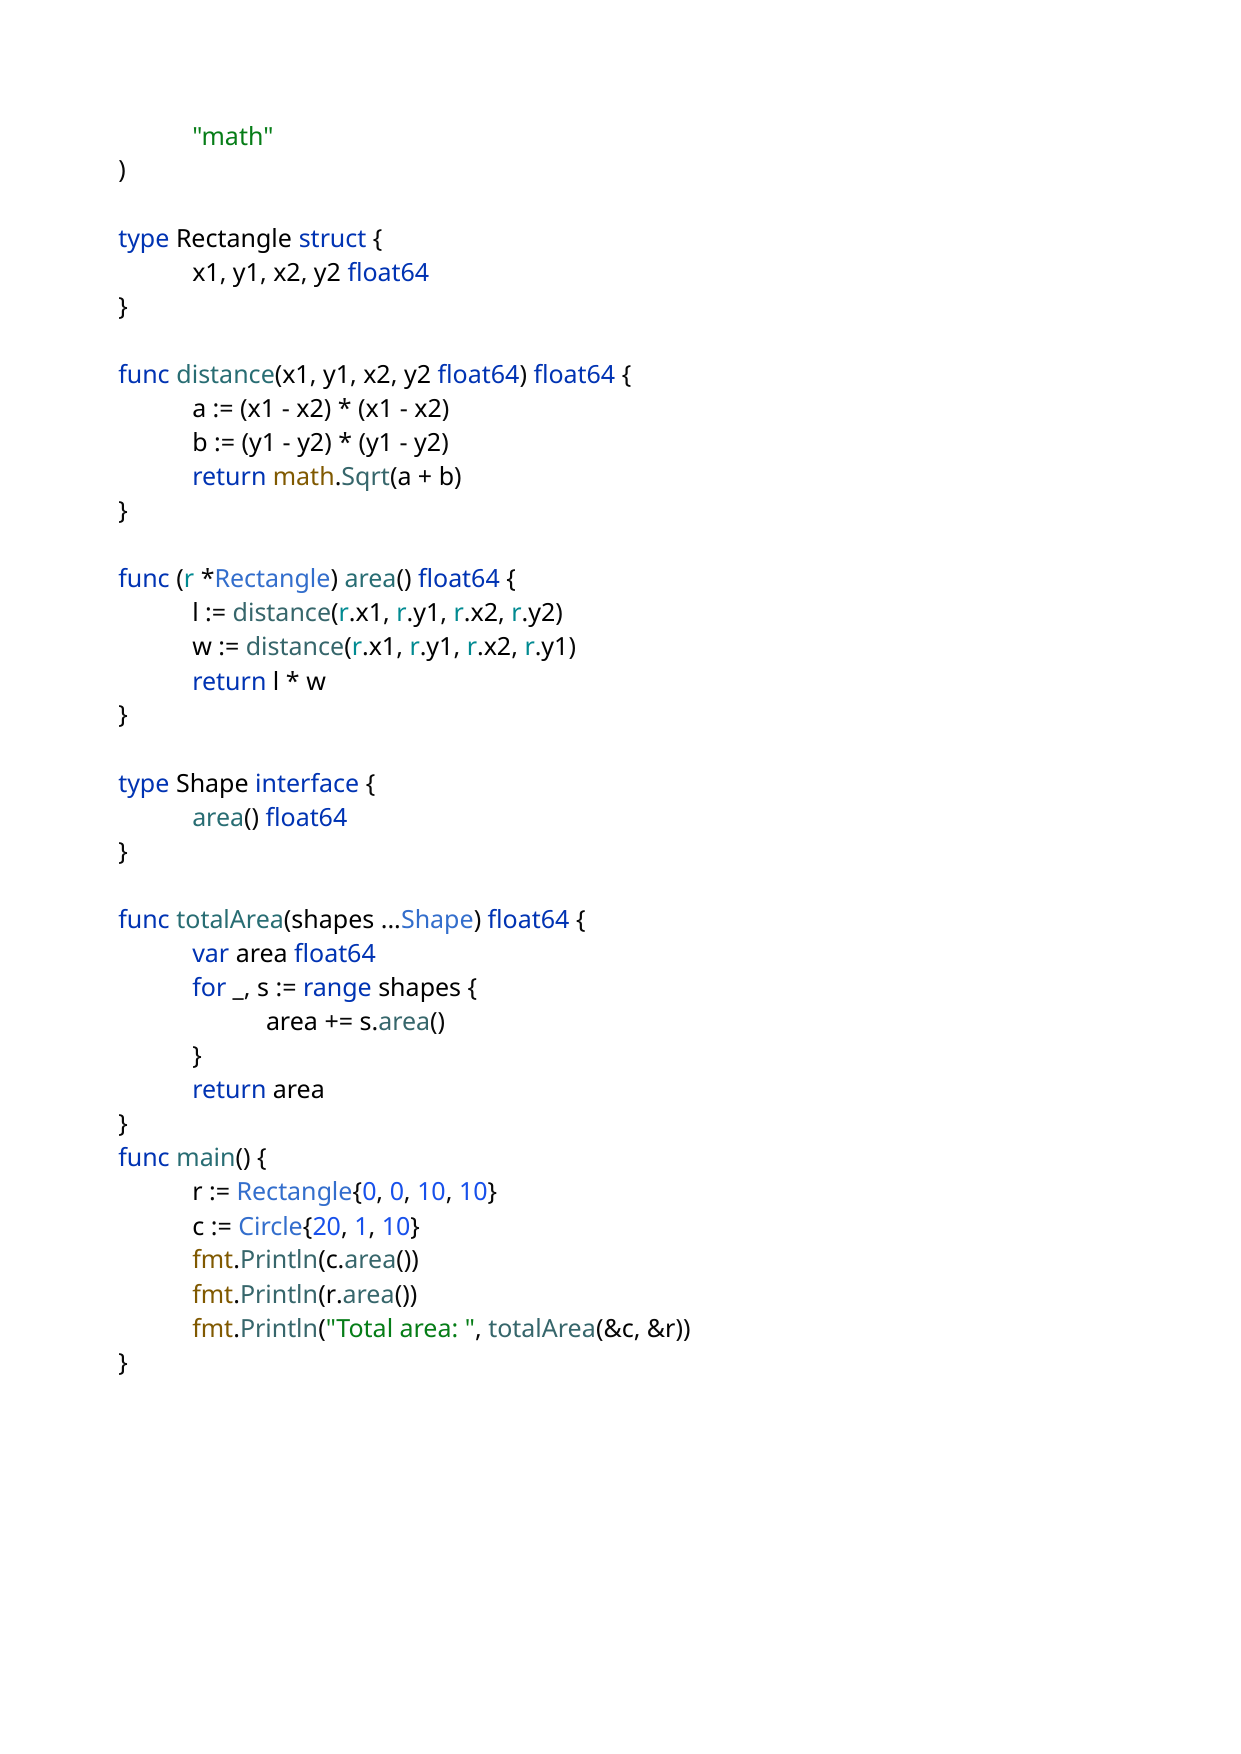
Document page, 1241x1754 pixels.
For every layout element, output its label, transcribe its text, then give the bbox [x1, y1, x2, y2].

text "math" ) type Rectangle struct { x1, y1, x2, y2 float64 } func distance(x1, y1, x2, y2 float64) float64 { a := (x1 - x2) * (x1 - x2) b := (y1 - y2) * (y1 - y2) return math.Sqrt(a + b) } func (r *Rectangle) area() float64 { l := distance(r.x1, r.y1, r.x2, r.y2) w := distance(r.x1, r.y1, r.x2, r.y1) return l * w } type Shape interface { area() float64 } func totalArea(shapes ...Shape) float64 { var area float64 for _, s := range shapes { area += s.area() } return area } func main() { r := Rectangle{0, 0, 10, 10} c := Circle{20, 1, 10} fmt.Println(c.area()) fmt.Println(r.area()) fmt.Println("Total area: ", totalArea(&c, &r)) } [118, 118, 1122, 1378]
